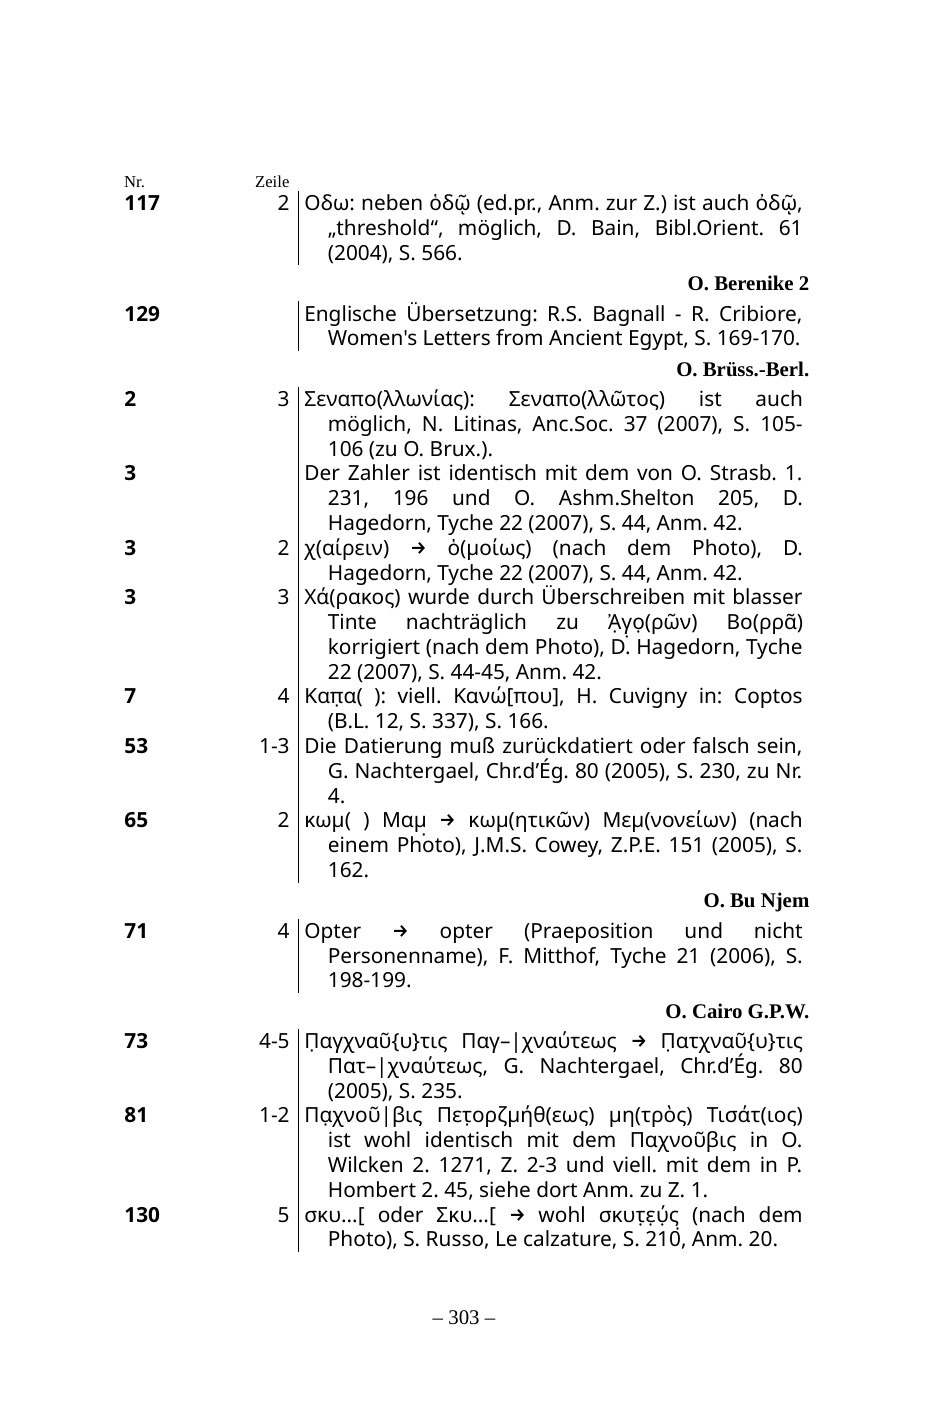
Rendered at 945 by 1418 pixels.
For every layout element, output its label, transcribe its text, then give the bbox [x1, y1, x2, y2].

subtitle O. Berenike 2 [118, 271, 809, 295]
table_cell 117 [118, 191, 207, 265]
table_cell 2 [207, 808, 298, 882]
table_cell 3 [118, 461, 207, 535]
table_cell 81 [118, 1103, 207, 1202]
table_cell Der Zahler ist identisch mit dem von O. Strasb. 1. 231, 196 und O. Ashm.Shelton 205, D. Hagedorn, Tyche 22 (2007), S. 44, Anm. 42. [299, 461, 809, 535]
table_header 4 [207, 919, 298, 993]
table_cell 65 [118, 808, 207, 882]
table_cell Die Datierung muß zurückdatiert oder falsch sein, G. Nachtergael, Chr.d’Ég. 80 (2005), S. 230, zu Nr. 4. [299, 734, 809, 808]
table_header 2 [118, 387, 207, 461]
table_cell σκυ...[ oder Σκυ...[ → wohl σκυτ̣ε̣ύ̣ς̣ (nach dem Photo), S. Russo, Le calzature, S. 210, Anm. 20. [299, 1202, 809, 1252]
table_cell 2 [207, 191, 298, 265]
table_cell χ(αίρειν) → ὁ(μοίως) (nach dem Photo), D. Hagedorn, Tyche 22 (2007), S. 44, Anm. 42. [299, 535, 809, 585]
table_header [207, 301, 298, 351]
table_cell 53 [118, 734, 207, 808]
table_cell 130 [118, 1202, 207, 1252]
table_header Opter → opter (Praeposition und nicht Personenname), F. Mitthof, Tyche 21 (2006), S. 198-199. [299, 919, 809, 993]
table_header 73 [118, 1029, 207, 1103]
table_header 3 [207, 387, 298, 461]
table_cell Χά(ρακος) wurde durch Überschreiben mit blasser Tinte nachträglich zu Ἀ̣γ̣ο̣(ρῶν) Βο(ρρᾶ) korrigiert (nach dem Photo), D. Hagedorn, Tyche 22 (2007), S. 44-45, Anm. 42. [299, 585, 809, 684]
table_header 4-5 [207, 1029, 298, 1103]
subtitle O. Bu Njem [118, 888, 809, 912]
table_cell 5 [207, 1202, 298, 1252]
table_header 71 [118, 919, 207, 993]
table_header Σεναπο(λλωνίας): Σεναπο(λλῶτος) ist auch möglich, N. Litinas, Anc.Soc. 37 (2007), S. 105-106 (zu O. Brux.). [299, 387, 809, 461]
table_cell [207, 461, 298, 535]
subtitle O. Brüss.-Berl. [118, 357, 809, 381]
table_header Englische Übersetzung: R.S. Bagnall - R. Cribiore, Women's Letters from Ancient Egypt, S. 169-170. [299, 301, 809, 351]
table_cell 3 [118, 585, 207, 684]
table_cell 2 [207, 535, 298, 585]
table_cell Καπ̣α( ): viell. Κανώ[που], H. Cuvigny in: Coptos (B.L. 12, S. 337), S. 166. [299, 684, 809, 734]
table_cell 1-3 [207, 734, 298, 808]
table_cell 3 [207, 585, 298, 684]
table_cell κωμ( ) Μαμ̣ → κωμ(ητικῶν) Μεμ(νονείων) (nach einem Photo), J.M.S. Cowey, Z.P.E. 151 (2005), S. 162. [299, 808, 809, 882]
table_cell Πα̣χνοῦ|βις Πετ̣ορζμήθ(εως) μη(τρὸς) Τισάτ(ιος) ist wohl identisch mit dem Παχνοῦβις in O. Wilcken 2. 1271, Z. 2-3 und viell. mit dem in P. Hombert 2. 45, siehe dort Anm. zu Z. 1. [299, 1103, 809, 1202]
table_cell 1-2 [207, 1103, 298, 1202]
subtitle O. Cairo G.P.W. [118, 999, 809, 1023]
table_cell 7 [118, 684, 207, 734]
table_header 129 [118, 301, 207, 351]
table_cell 3 [118, 535, 207, 585]
table_cell Οδω: neben ὁδῷ (ed.pr., Anm. zur Z.) ist auch ὀδῷ, „threshold“, möglich, D. Bain, Bibl.Orient. 61 (2004), S. 566. [299, 191, 809, 265]
table_cell 4 [207, 684, 298, 734]
table_header Π̣αγχναῦ{υ}τις Παγ–|χναύτεως → Π̣ατχναῦ{υ}τις Πατ–|χναύτεως, G. Nachtergael, Chr.d’Ég. 80 (2005), S. 235. [299, 1029, 809, 1103]
